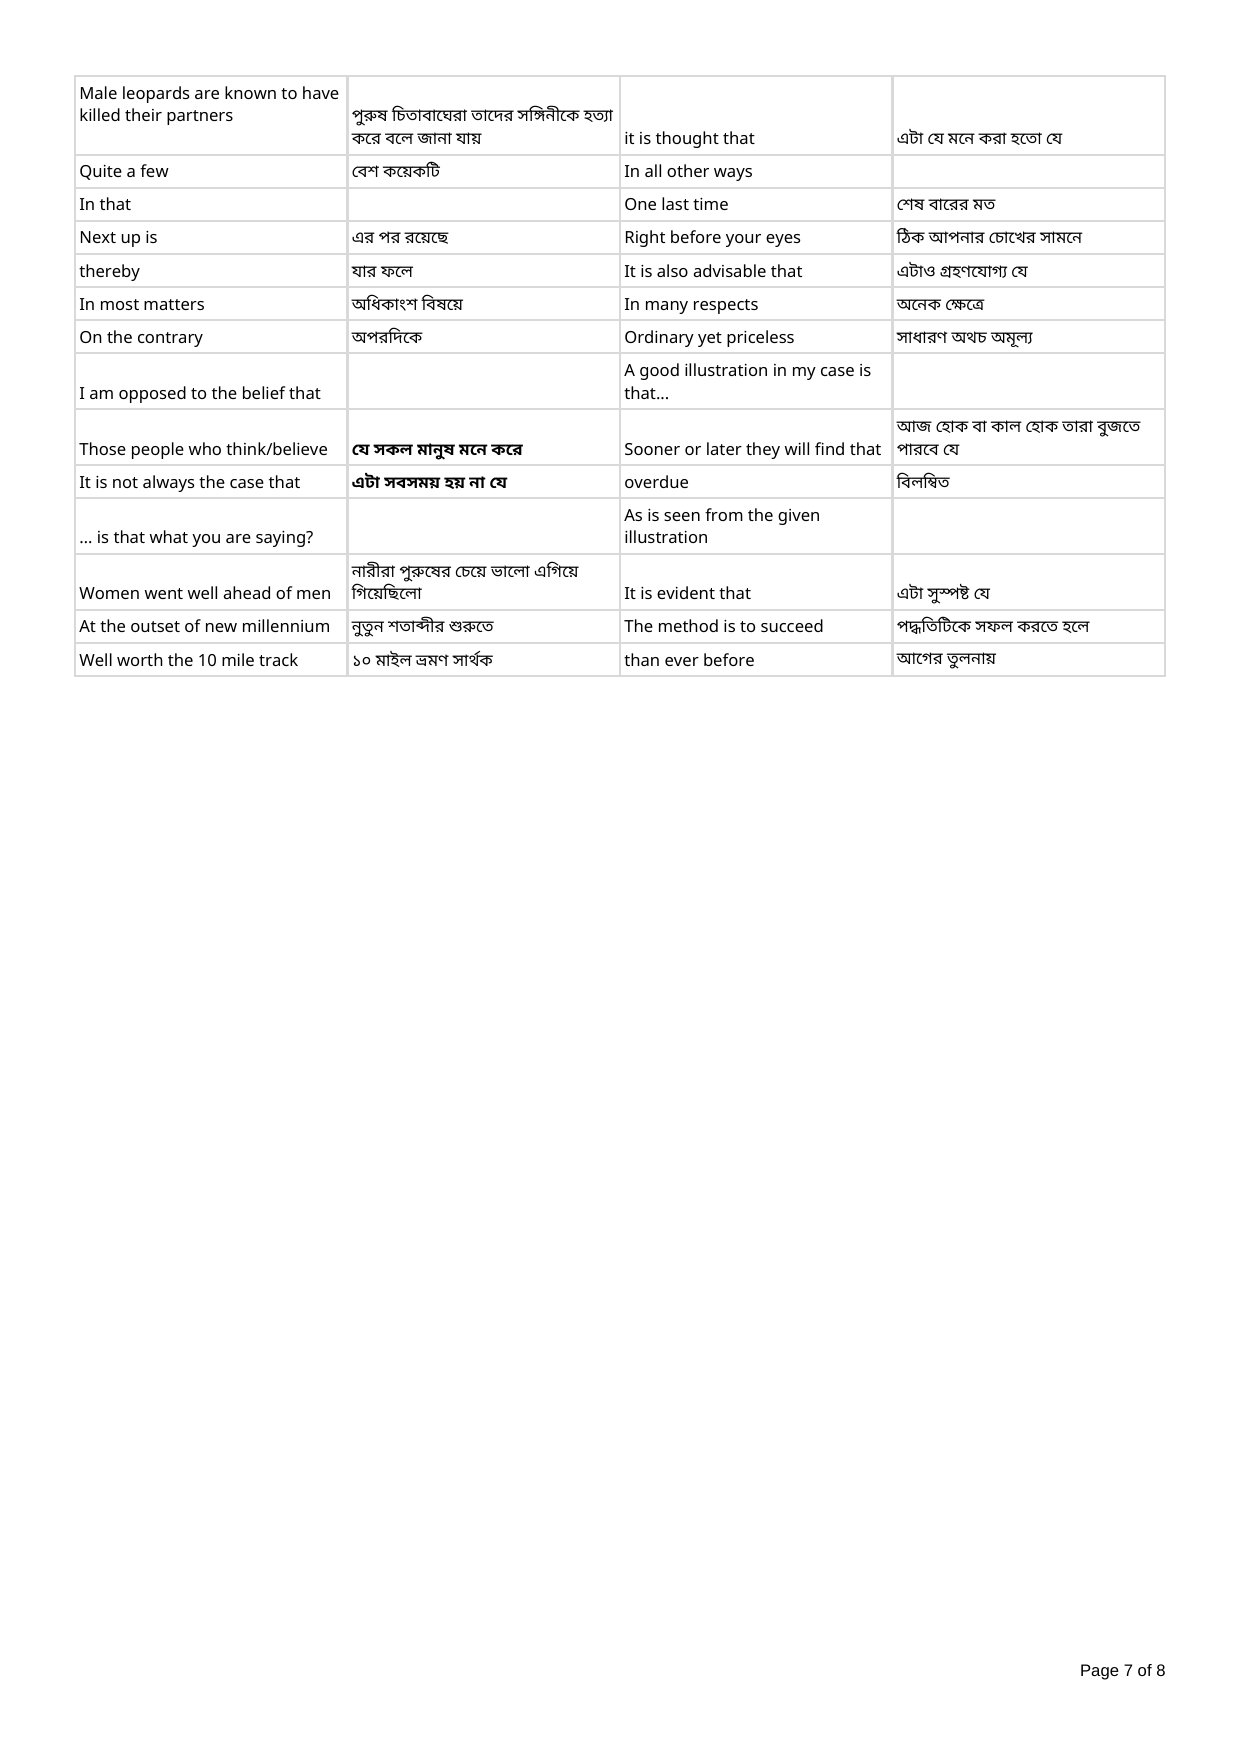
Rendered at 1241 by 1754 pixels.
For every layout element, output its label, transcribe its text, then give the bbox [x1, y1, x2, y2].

table_cell than ever before [621, 644, 891, 675]
table_cell [349, 189, 619, 220]
table_cell আগের তুলনায় [894, 644, 1164, 675]
table_cell Male leopards are known to have killed their partners [76, 77, 346, 153]
table_cell At the outset of new millennium [76, 611, 346, 642]
table_cell [894, 156, 1164, 187]
table_cell Ordinary yet priceless [621, 321, 891, 352]
table_cell It is not always the case that [76, 466, 346, 497]
table_cell পদ্ধতিটিকে সফল করতে হলে [894, 611, 1164, 642]
table_cell Women went well ahead of men [76, 555, 346, 609]
table_cell On the contrary [76, 321, 346, 352]
table_cell [894, 499, 1164, 553]
table_cell অনেক ক্ষেত্রে [894, 288, 1164, 319]
table_cell অপরদিকে [349, 321, 619, 352]
table_cell নুতুন শতাব্দীর শুরুতে [349, 611, 619, 642]
table_cell In that [76, 189, 346, 220]
table_cell I am opposed to the belief that [76, 354, 346, 408]
table_cell নারীরা পুরুষের চেয়ে ভালো এগিয়ে গিয়েছিলো [349, 555, 619, 609]
table_cell সাধারণ অথচ অমূল্য [894, 321, 1164, 352]
table_cell In many respects [621, 288, 891, 319]
table_cell [894, 354, 1164, 408]
table_cell Quite a few [76, 156, 346, 187]
table_cell Well worth the 10 mile track [76, 644, 346, 675]
table_cell Next up is [76, 222, 346, 253]
table_cell ঠিক আপনার চোখের সামনে [894, 222, 1164, 253]
table_cell In all other ways [621, 156, 891, 187]
table_cell বেশ কয়েকটি [349, 156, 619, 187]
table_cell As is seen from the given illustration [621, 499, 891, 553]
table_cell যে সকল মানুষ মনে করে [349, 410, 619, 464]
table_cell পুরুষ চিতাবাঘেরা তাদের সঙ্গিনীকে হত্যা করে বলে জানা যায় [349, 77, 619, 153]
table_cell thereby [76, 255, 346, 286]
table_cell এটাও গ্রহণযোগ্য যে [894, 255, 1164, 286]
table_cell বিলম্বিত [894, 466, 1164, 497]
table_cell It is also advisable that [621, 255, 891, 286]
table_cell Right before your eyes [621, 222, 891, 253]
table_cell অধিকাংশ বিষয়ে [349, 288, 619, 319]
table_cell শেষ বারের মত [894, 189, 1164, 220]
table_cell overdue [621, 466, 891, 497]
table_cell it is thought that [621, 77, 891, 153]
table_cell A good illustration in my case is that... [621, 354, 891, 408]
table_cell এটা সুস্পষ্ট যে [894, 555, 1164, 609]
table_cell It is evident that [621, 555, 891, 609]
table_cell ১০ মাইল ভ্রমণ সার্থক [349, 644, 619, 675]
table_cell The method is to succeed [621, 611, 891, 642]
table_cell যার ফলে [349, 255, 619, 286]
table_cell আজ হোক বা কাল হোক তারা বুজতে পারবে যে [894, 410, 1164, 464]
table_cell … is that what you are saying? [76, 499, 346, 553]
table_cell One last time [621, 189, 891, 220]
table_cell Sooner or later they will find that [621, 410, 891, 464]
table_cell [349, 499, 619, 553]
table_cell এটা সবসময় হয় না যে [349, 466, 619, 497]
table_cell এটা যে মনে করা হতো যে [894, 77, 1164, 153]
table_cell [349, 354, 619, 408]
table_cell In most matters [76, 288, 346, 319]
table_cell এর পর রয়েছে [349, 222, 619, 253]
table_cell Those people who think/believe [76, 410, 346, 464]
